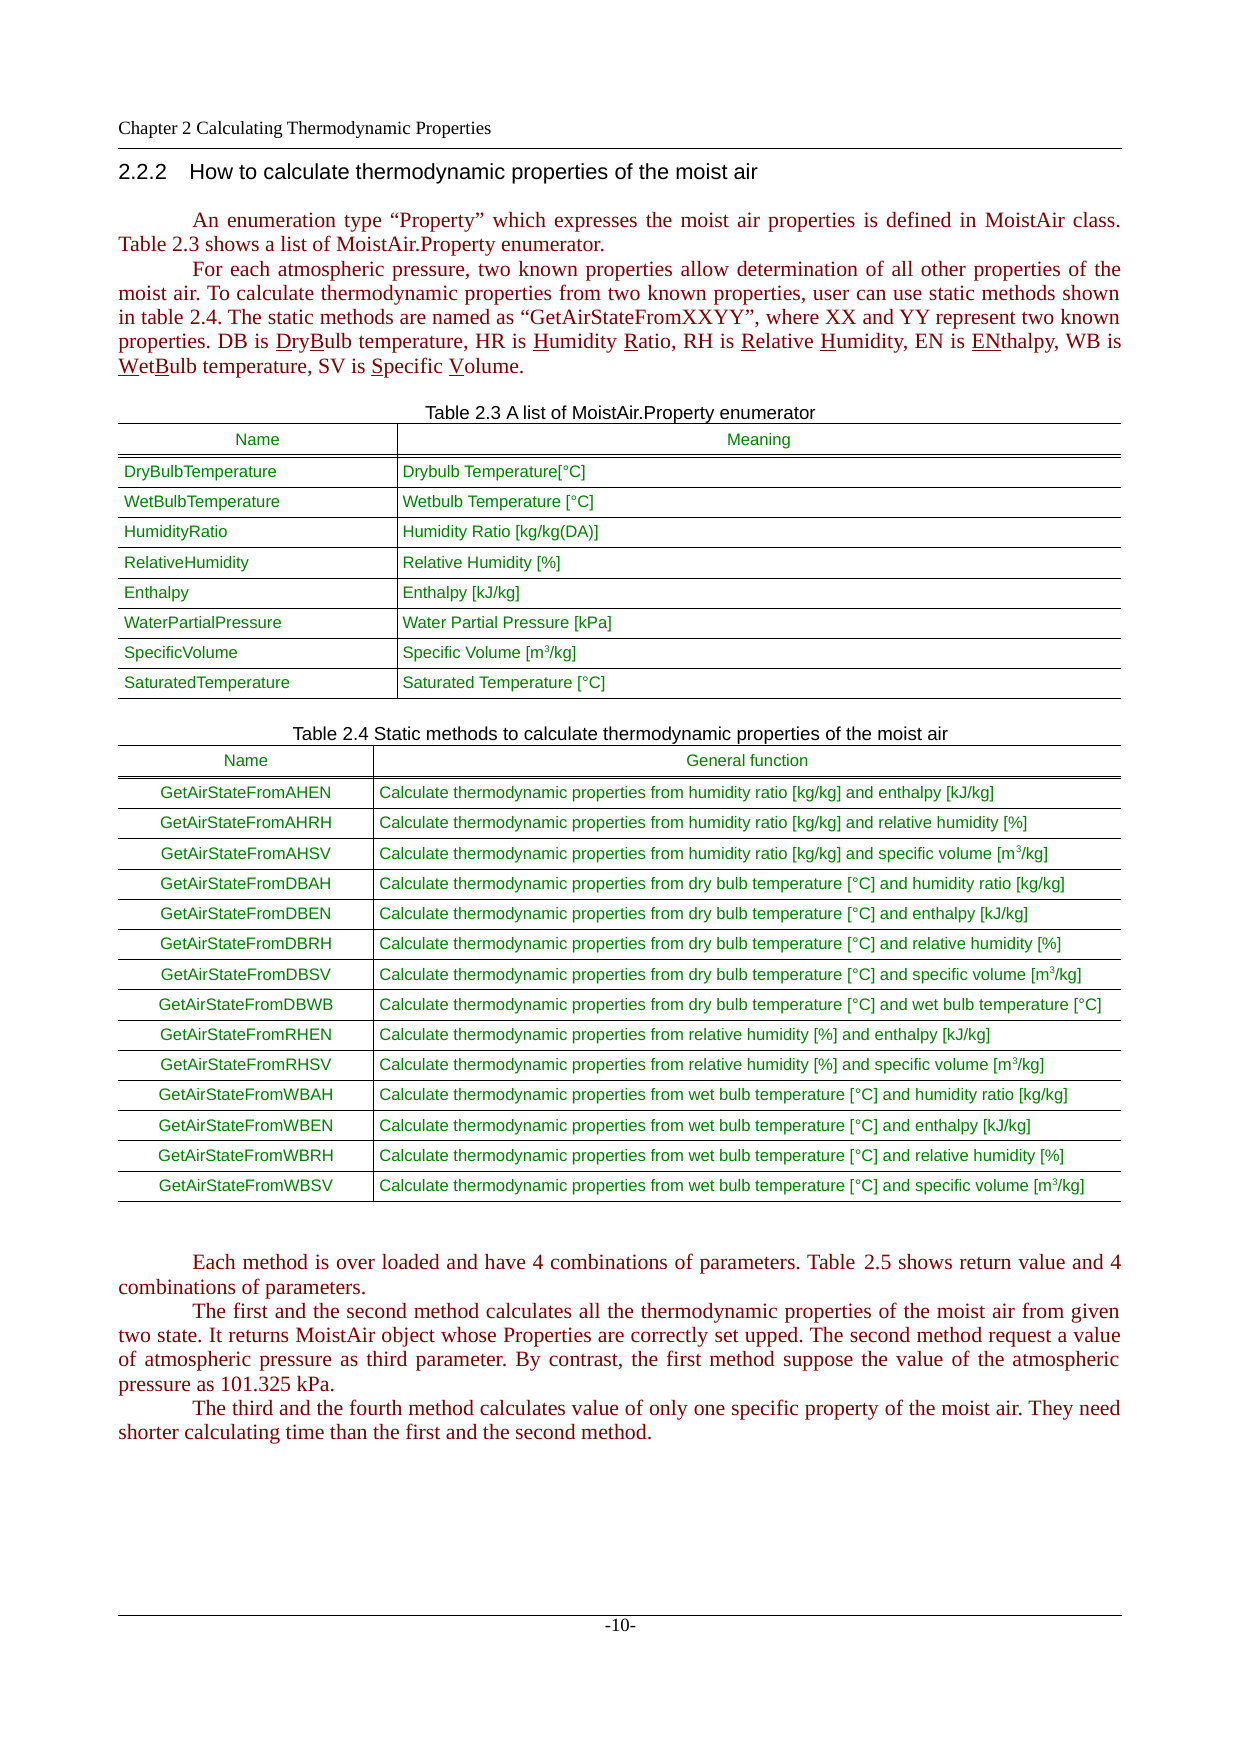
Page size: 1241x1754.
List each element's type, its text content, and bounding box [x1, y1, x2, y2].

table_cell DryBulbTemperature [118, 458, 397, 487]
table_cell HumidityRatio [118, 518, 397, 547]
table_cell Saturated Temperature [°C] [398, 669, 1121, 698]
table_cell Wetbulb Temperature [°C] [398, 488, 1121, 517]
table_cell WaterPartialPressure [118, 609, 397, 638]
table_cell GetAirStateFromWBSV [118, 1172, 373, 1201]
table_cell Humidity Ratio [kg/kg(DA)] [398, 518, 1121, 547]
table_cell GetAirStateFromDBSV [118, 960, 373, 989]
table_cell WetBulbTemperature [118, 488, 397, 517]
text An enumeration type “Property” which expresses the moist air properties is defined in MoistAir class. Table 2.3 shows a list of MoistAir.Property enumerator. [118, 208, 1122, 257]
table_cell SaturatedTemperature [118, 669, 397, 698]
table_cell Calculate thermodynamic properties from wet bulb temperature [°C] and specific volume [m3/kg] [374, 1172, 1121, 1201]
table_cell Calculate thermodynamic properties from relative humidity [%] and enthalpy [kJ/kg] [374, 1021, 1121, 1050]
table_cell Drybulb Temperature[°C] [398, 458, 1121, 487]
text Table 2.3 A list of MoistAir.Property enumerator [118, 402, 1122, 423]
table_cell Calculate thermodynamic properties from wet bulb temperature [°C] and relative humidity [%] [374, 1141, 1121, 1171]
text The third and the fourth method calculates value of only one specific property of the moist air. They need shorter calculating time than the first and the second method. [118, 1396, 1122, 1444]
table_cell Enthalpy [118, 579, 397, 608]
table_cell GetAirStateFromRHEN [118, 1021, 373, 1050]
text The first and the second method calculates all the thermodynamic properties of the moist air from given two state. It returns MoistAir object whose Properties are correctly set upped. The second method request a value of atmospheric pressure as third parameter. By contrast, the first method suppose the value of the atmospheric pressure as 101.325 kPa. [118, 1299, 1122, 1396]
table_header General function [374, 746, 1121, 776]
table_cell GetAirStateFromDBAH [118, 870, 373, 899]
table_cell Enthalpy [kJ/kg] [398, 579, 1121, 608]
table_cell GetAirStateFromAHEN [118, 779, 373, 808]
table_cell Calculate thermodynamic properties from humidity ratio [kg/kg] and specific volume [m3/kg] [374, 839, 1121, 868]
subtitle How to calculate thermodynamic properties of the moist air [118, 159, 1122, 184]
table_header Name [118, 424, 397, 454]
table_cell GetAirStateFromRHSV [118, 1051, 373, 1080]
table_cell Water Partial Pressure [kPa] [398, 609, 1121, 638]
table_cell GetAirStateFromWBRH [118, 1141, 373, 1171]
table_cell GetAirStateFromAHSV [118, 839, 373, 868]
table_cell Calculate thermodynamic properties from dry bulb temperature [°C] and enthalpy [kJ/kg] [374, 900, 1121, 929]
text For each atmospheric pressure, two known properties allow determination of all other properties of the moist air. To calculate thermodynamic properties from two known properties, user can use static methods shown in table 2.4. The static methods are named as “GetAirStateFromXXYY”, where XX and YY represent two known properties. DB is DryBulb temperature, HR is Humidity Ratio, RH is Relative Humidity, EN is ENthalpy, WB is WetBulb temperature, SV is Specific Volume. [118, 257, 1122, 378]
table_cell Calculate thermodynamic properties from relative humidity [%] and specific volume [m3/kg] [374, 1051, 1121, 1080]
table_cell Specific Volume [m3/kg] [398, 639, 1121, 668]
text Table 2.4 Static methods to calculate thermodynamic properties of the moist air [118, 723, 1122, 744]
table_cell GetAirStateFromWBEN [118, 1111, 373, 1140]
table_cell Calculate thermodynamic properties from humidity ratio [kg/kg] and relative humidity [%] [374, 809, 1121, 838]
table_cell RelativeHumidity [118, 548, 397, 577]
table_cell Calculate thermodynamic properties from dry bulb temperature [°C] and relative humidity [%] [374, 930, 1121, 959]
table_cell Calculate thermodynamic properties from wet bulb temperature [°C] and enthalpy [kJ/kg] [374, 1111, 1121, 1140]
table_cell SpecificVolume [118, 639, 397, 668]
table_cell Calculate thermodynamic properties from dry bulb temperature [°C] and humidity ratio [kg/kg] [374, 870, 1121, 899]
table_cell Calculate thermodynamic properties from humidity ratio [kg/kg] and enthalpy [kJ/kg] [374, 779, 1121, 808]
table_cell GetAirStateFromDBRH [118, 930, 373, 959]
table_cell Relative Humidity [%] [398, 548, 1121, 577]
table_cell Calculate thermodynamic properties from wet bulb temperature [°C] and humidity ratio [kg/kg] [374, 1081, 1121, 1110]
table_cell GetAirStateFromAHRH [118, 809, 373, 838]
table_cell Calculate thermodynamic properties from dry bulb temperature [°C] and wet bulb temperature [°C] [374, 990, 1121, 1019]
text Each method is over loaded and have 4 combinations of parameters. Table 2.5 shows return value and 4 combinations of parameters. [118, 1250, 1122, 1299]
table_header Meaning [398, 424, 1121, 454]
table_cell GetAirStateFromDBEN [118, 900, 373, 929]
table_header Name [118, 746, 373, 776]
table_cell GetAirStateFromDBWB [118, 990, 373, 1019]
table_cell Calculate thermodynamic properties from dry bulb temperature [°C] and specific volume [m3/kg] [374, 960, 1121, 989]
table_cell GetAirStateFromWBAH [118, 1081, 373, 1110]
